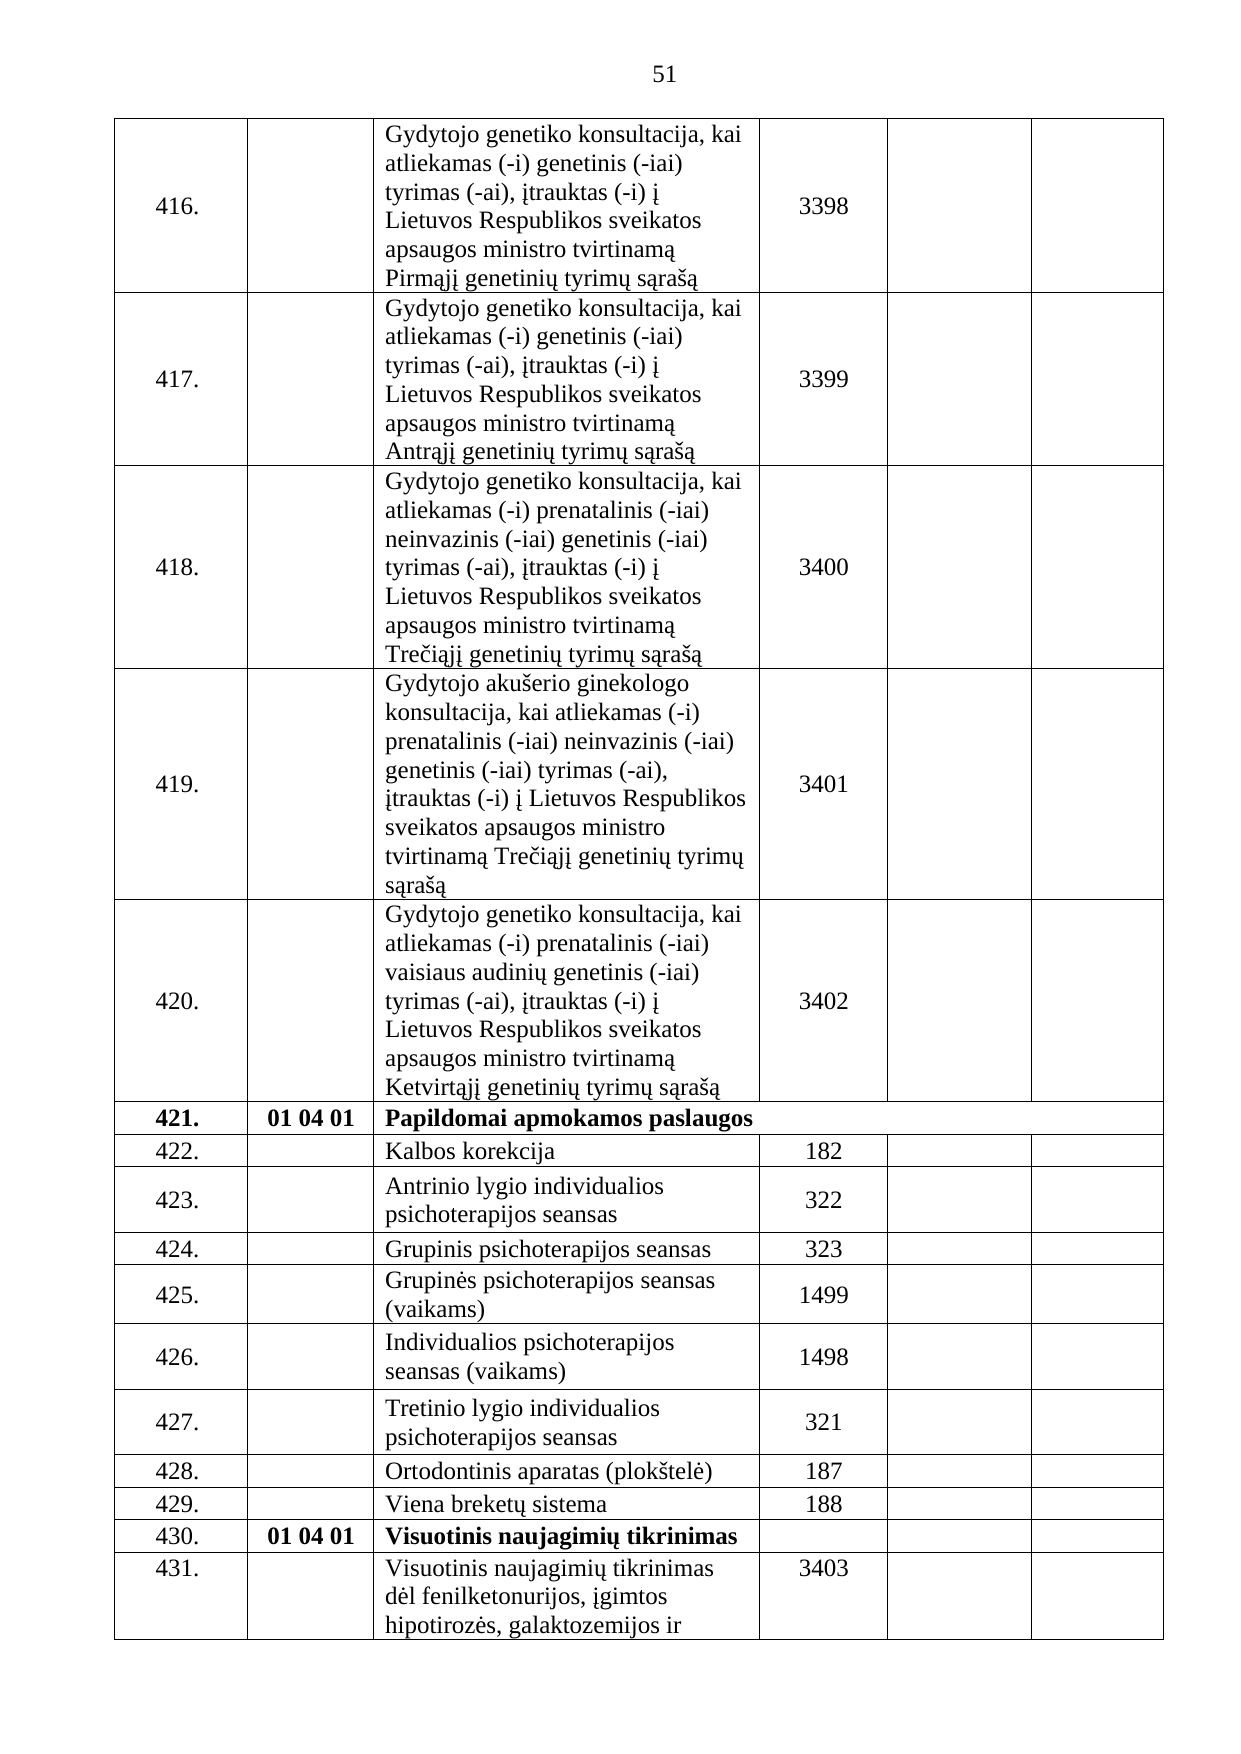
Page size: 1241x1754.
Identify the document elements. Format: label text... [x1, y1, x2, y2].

table_cell 3399 [760, 293, 887, 465]
table_cell [1032, 119, 1163, 292]
table_cell 323 [760, 1233, 887, 1264]
table_cell [1032, 1265, 1163, 1323]
table_cell 417. [115, 293, 247, 465]
table_cell Gydytojo genetiko konsultacija, kai atliekamas (-i) prenatalinis (-iai) neinvazinis (-iai) genetinis (-iai) tyrimas (-ai), įtrauktas (-i) į Lietuvos Respublikos sveikatos apsaugos ministro tvirtinamą Trečiąjį genetinių tyrimų sąrašą [374, 466, 759, 667]
table_cell 416. [115, 119, 247, 292]
table_cell [1032, 1167, 1163, 1232]
table_cell 1499 [760, 1265, 887, 1323]
table_cell [888, 1488, 1031, 1519]
table_cell Visuotinis naujagimių tikrinimas dėl fenilketonurijos, įgimtos hipotirozės, galaktozemijos ir [374, 1553, 759, 1639]
table_cell [1032, 1520, 1163, 1552]
table_cell [888, 293, 1031, 465]
table_cell Gydytojo genetiko konsultacija, kai atliekamas (-i) genetinis (-iai) tyrimas (-ai), įtrauktas (-i) į Lietuvos Respublikos sveikatos apsaugos ministro tvirtinamą Antrąjį genetinių tyrimų sąrašą [374, 293, 759, 465]
table_cell [1032, 466, 1163, 667]
table_cell [888, 1324, 1031, 1388]
table_cell 422. [115, 1135, 247, 1166]
table_cell 322 [760, 1167, 887, 1232]
table_cell [1032, 900, 1163, 1101]
table_cell Papildomai apmokamos paslaugos [374, 1102, 1163, 1134]
table_cell 427. [115, 1390, 247, 1454]
table_cell 419. [115, 669, 247, 898]
table_cell [1032, 1553, 1163, 1639]
table_cell 182 [760, 1135, 887, 1166]
table_cell 430. [115, 1520, 247, 1552]
table_cell [248, 1135, 373, 1166]
table_cell [248, 1553, 373, 1639]
table_cell 431. [115, 1553, 247, 1639]
table_cell Grupinis psichoterapijos seansas [374, 1233, 759, 1264]
table_cell 424. [115, 1233, 247, 1264]
table_cell [888, 900, 1031, 1101]
table_cell 01 04 01 [248, 1102, 373, 1134]
table_cell 426. [115, 1324, 247, 1388]
table_cell [248, 1455, 373, 1487]
table_cell Visuotinis naujagimių tikrinimas [374, 1520, 759, 1552]
table_cell [888, 1520, 1031, 1552]
table_cell 3398 [760, 119, 887, 292]
table_cell [248, 900, 373, 1101]
table_cell [248, 1167, 373, 1232]
table_cell 428. [115, 1455, 247, 1487]
table_cell [1032, 1233, 1163, 1264]
table_cell [888, 1265, 1031, 1323]
table_cell Grupinės psichoterapijos seansas (vaikams) [374, 1265, 759, 1323]
table_cell 429. [115, 1488, 247, 1519]
table_cell [248, 1233, 373, 1264]
table_cell [248, 1265, 373, 1323]
table_cell 187 [760, 1455, 887, 1487]
table_cell [1032, 1455, 1163, 1487]
table_cell Gydytojo akušerio ginekologo konsultacija, kai atliekamas (-i) prenatalinis (-iai) neinvazinis (-iai) genetinis (-iai) tyrimas (-ai), įtrauktas (-i) į Lietuvos Respublikos sveikatos apsaugos ministro tvirtinamą Trečiąjį genetinių tyrimų sąrašą [374, 669, 759, 898]
table_cell Individualios psichoterapijos seansas (vaikams) [374, 1324, 759, 1388]
table_cell [888, 1135, 1031, 1166]
table_cell Ortodontinis aparatas (plokštelė) [374, 1455, 759, 1487]
table_cell Tretinio lygio individualios psichoterapijos seansas [374, 1390, 759, 1454]
table_cell 421. [115, 1102, 247, 1134]
table_cell 188 [760, 1488, 887, 1519]
table_cell Antrinio lygio individualios psichoterapijos seansas [374, 1167, 759, 1232]
table_cell [888, 669, 1031, 898]
table_cell [248, 1488, 373, 1519]
table_cell [888, 1553, 1031, 1639]
table_cell 1498 [760, 1324, 887, 1388]
table_cell [888, 1233, 1031, 1264]
table_cell [248, 1324, 373, 1388]
table_cell 420. [115, 900, 247, 1101]
table_cell [248, 466, 373, 667]
table_cell 3403 [760, 1553, 887, 1639]
table_cell Kalbos korekcija [374, 1135, 759, 1166]
table_cell [1032, 1390, 1163, 1454]
table_cell 3400 [760, 466, 887, 667]
table_cell [248, 669, 373, 898]
table_cell 3402 [760, 900, 887, 1101]
table_cell [1032, 1488, 1163, 1519]
table_cell [888, 119, 1031, 292]
table_cell 01 04 01 [248, 1520, 373, 1552]
table_cell [888, 1455, 1031, 1487]
table_cell [888, 1167, 1031, 1232]
table_cell [1032, 293, 1163, 465]
table_cell 418. [115, 466, 247, 667]
table_cell 321 [760, 1390, 887, 1454]
table_cell Gydytojo genetiko konsultacija, kai atliekamas (-i) prenatalinis (-iai) vaisiaus audinių genetinis (-iai) tyrimas (-ai), įtrauktas (-i) į Lietuvos Respublikos sveikatos apsaugos ministro tvirtinamą Ketvirtąjį genetinių tyrimų sąrašą [374, 900, 759, 1101]
table_cell Gydytojo genetiko konsultacija, kai atliekamas (-i) genetinis (-iai) tyrimas (-ai), įtrauktas (-i) į Lietuvos Respublikos sveikatos apsaugos ministro tvirtinamą Pirmąjį genetinių tyrimų sąrašą [374, 119, 759, 292]
table_cell [888, 1390, 1031, 1454]
table_cell [1032, 669, 1163, 898]
table_cell [248, 119, 373, 292]
table_cell [248, 293, 373, 465]
table_cell 425. [115, 1265, 247, 1323]
table_cell [888, 466, 1031, 667]
table_cell [760, 1520, 887, 1552]
table_cell 423. [115, 1167, 247, 1232]
table_cell Viena breketų sistema [374, 1488, 759, 1519]
table_cell [1032, 1324, 1163, 1388]
table_cell 3401 [760, 669, 887, 898]
table_cell [248, 1390, 373, 1454]
table_cell [1032, 1135, 1163, 1166]
